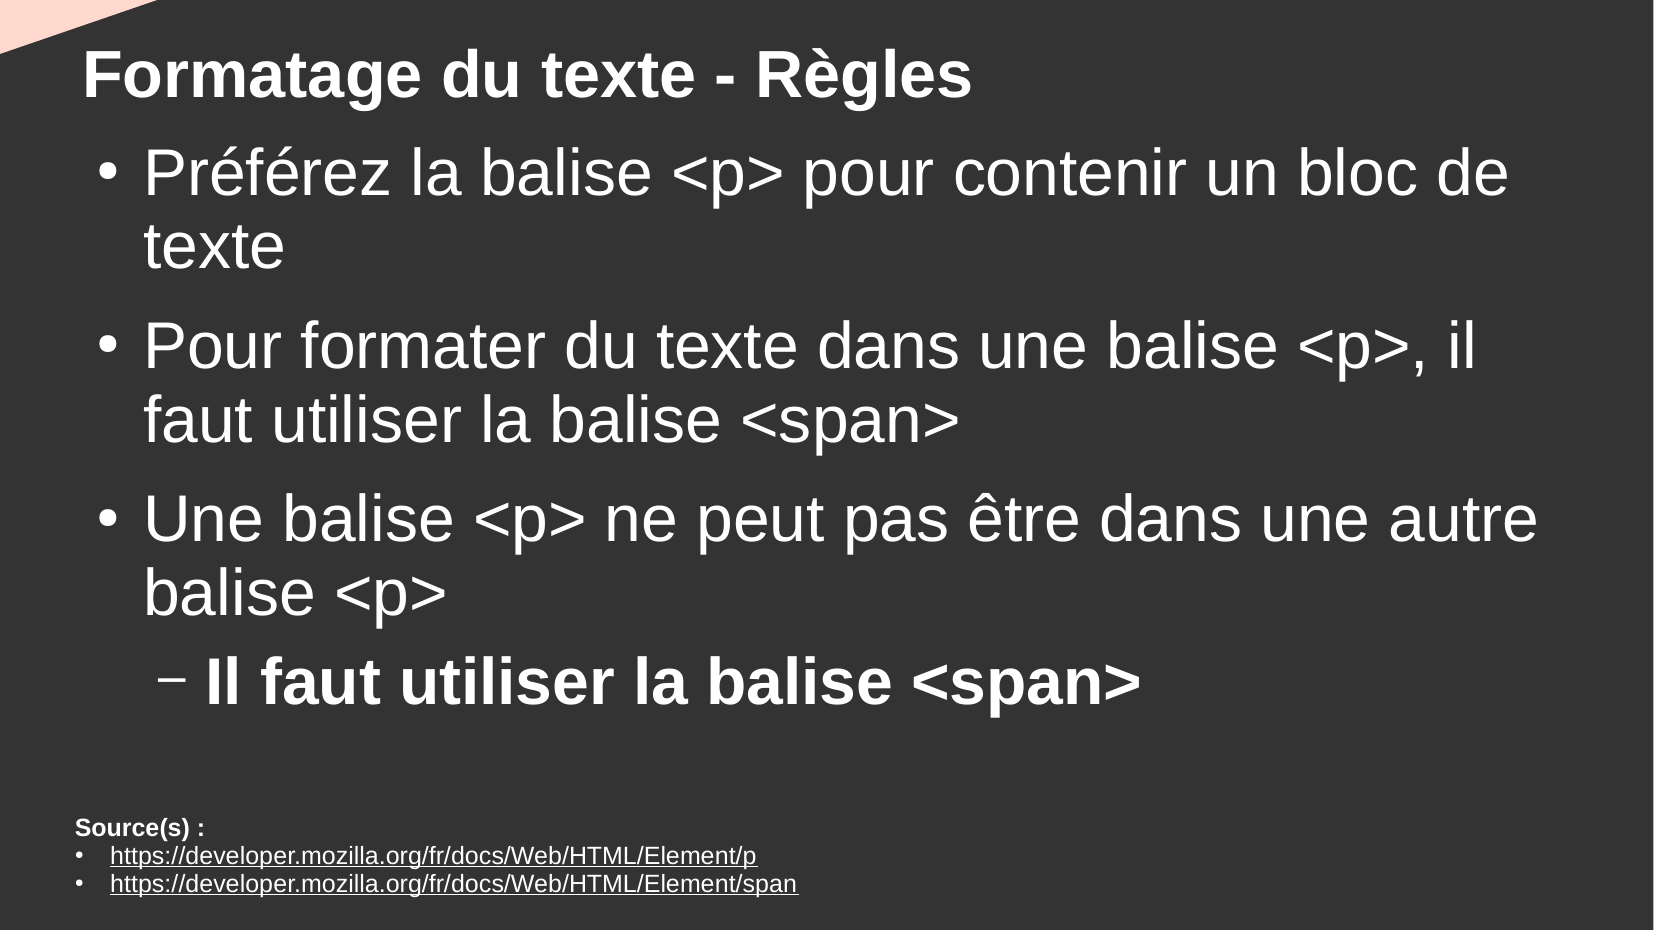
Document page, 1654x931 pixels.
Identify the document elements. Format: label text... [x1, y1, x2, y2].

list Préférez la balise <p> pour contenir un bloc de texte Pour formater du texte dans une balise <p>, il faut utiliser la balise <span> Une balise <p> ne peut pas être dans une autre balise <p> Il faut utiliser la balise <span> [80, 135, 1605, 721]
text_box Source(s) : https://developer.mozilla.org/fr/docs/Web/HTML/Element/p https://developer.mozilla.org/fr/docs/Web/HTML/Element/span [60, 806, 1546, 931]
title Formatage du texte - Règles [82, 37, 1571, 114]
text_box [0, 0, 157, 54]
